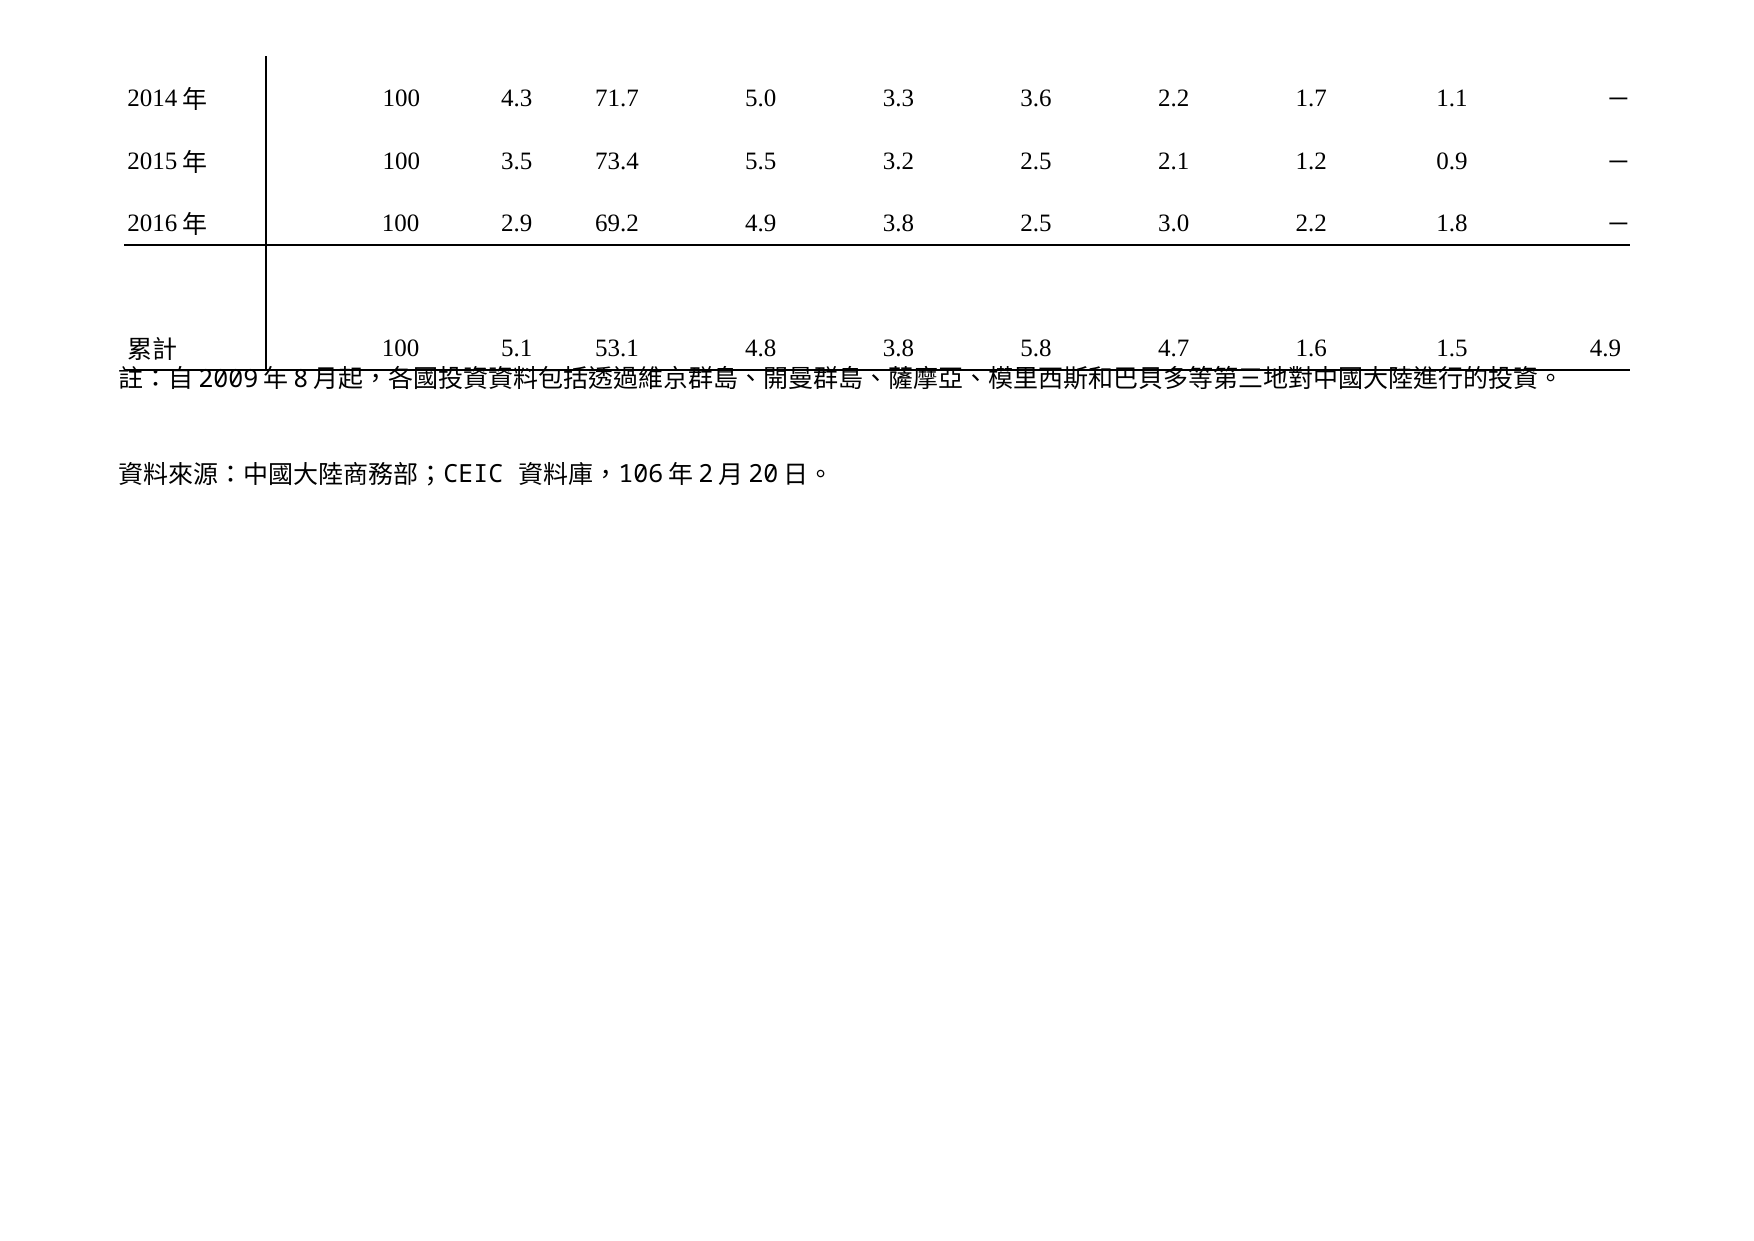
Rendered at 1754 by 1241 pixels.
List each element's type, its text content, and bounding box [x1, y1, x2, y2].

table_cell 53.1 [541, 246, 648, 369]
table_cell 69.2 [541, 181, 648, 243]
table_cell 3.5 [434, 119, 541, 181]
table_cell 4.9 [1477, 246, 1630, 369]
table_cell 2014年 [124, 56, 265, 118]
table_cell 3.0 [1061, 181, 1198, 243]
table_cell 100 [267, 56, 434, 118]
table_cell 1.6 [1198, 246, 1336, 369]
table_cell 100 [267, 181, 434, 243]
table_cell 1.1 [1336, 56, 1477, 118]
table_cell 2.2 [1061, 56, 1198, 118]
table_cell 1.5 [1336, 246, 1477, 369]
table_cell 3.3 [785, 56, 923, 118]
subtitle 資料來源：中國大陸商務部；CEIC 資料庫，106年2月20日。 [118, 431, 1636, 493]
table_cell 1.2 [1198, 119, 1336, 181]
table_cell 5.5 [648, 119, 785, 181]
table_cell 5.0 [648, 56, 785, 118]
table_cell 100 [267, 246, 434, 369]
table_cell 71.7 [541, 56, 648, 118]
table_cell 2.5 [923, 181, 1061, 243]
table_cell 4.7 [1061, 246, 1198, 369]
table_cell ─ [1477, 56, 1630, 118]
table_cell ─ [1477, 181, 1630, 243]
table_cell 2016年 [124, 181, 265, 243]
table_cell 1.8 [1336, 181, 1477, 243]
table_cell 2.2 [1198, 181, 1336, 243]
table_cell 4.3 [434, 56, 541, 118]
table_cell 4.8 [648, 246, 785, 369]
table_cell 0.9 [1336, 119, 1477, 181]
table_cell 2.5 [923, 119, 1061, 181]
table_cell 100 [267, 119, 434, 181]
table_cell 3.8 [785, 181, 923, 243]
table_cell 3.6 [923, 56, 1061, 118]
table_cell 73.4 [541, 119, 648, 181]
table_cell 1.7 [1198, 56, 1336, 118]
table_cell 2015年 [124, 119, 265, 181]
table_cell ─ [1477, 119, 1630, 181]
table_cell 2.1 [1061, 119, 1198, 181]
table_cell 5.1 [434, 246, 541, 369]
table_cell 2.9 [434, 181, 541, 243]
table_cell 4.9 [648, 181, 785, 243]
table_cell 3.8 [785, 246, 923, 369]
text 註：自2009年8月起，各國投資資料包括透過維京群島、開曼群島、薩摩亞、模里西斯和巴貝多等第三地對中國大陸進行的投資。 [118, 371, 1636, 392]
table_cell 5.8 [923, 246, 1061, 369]
table_cell 累計 [124, 246, 265, 369]
table_cell 3.2 [785, 119, 923, 181]
